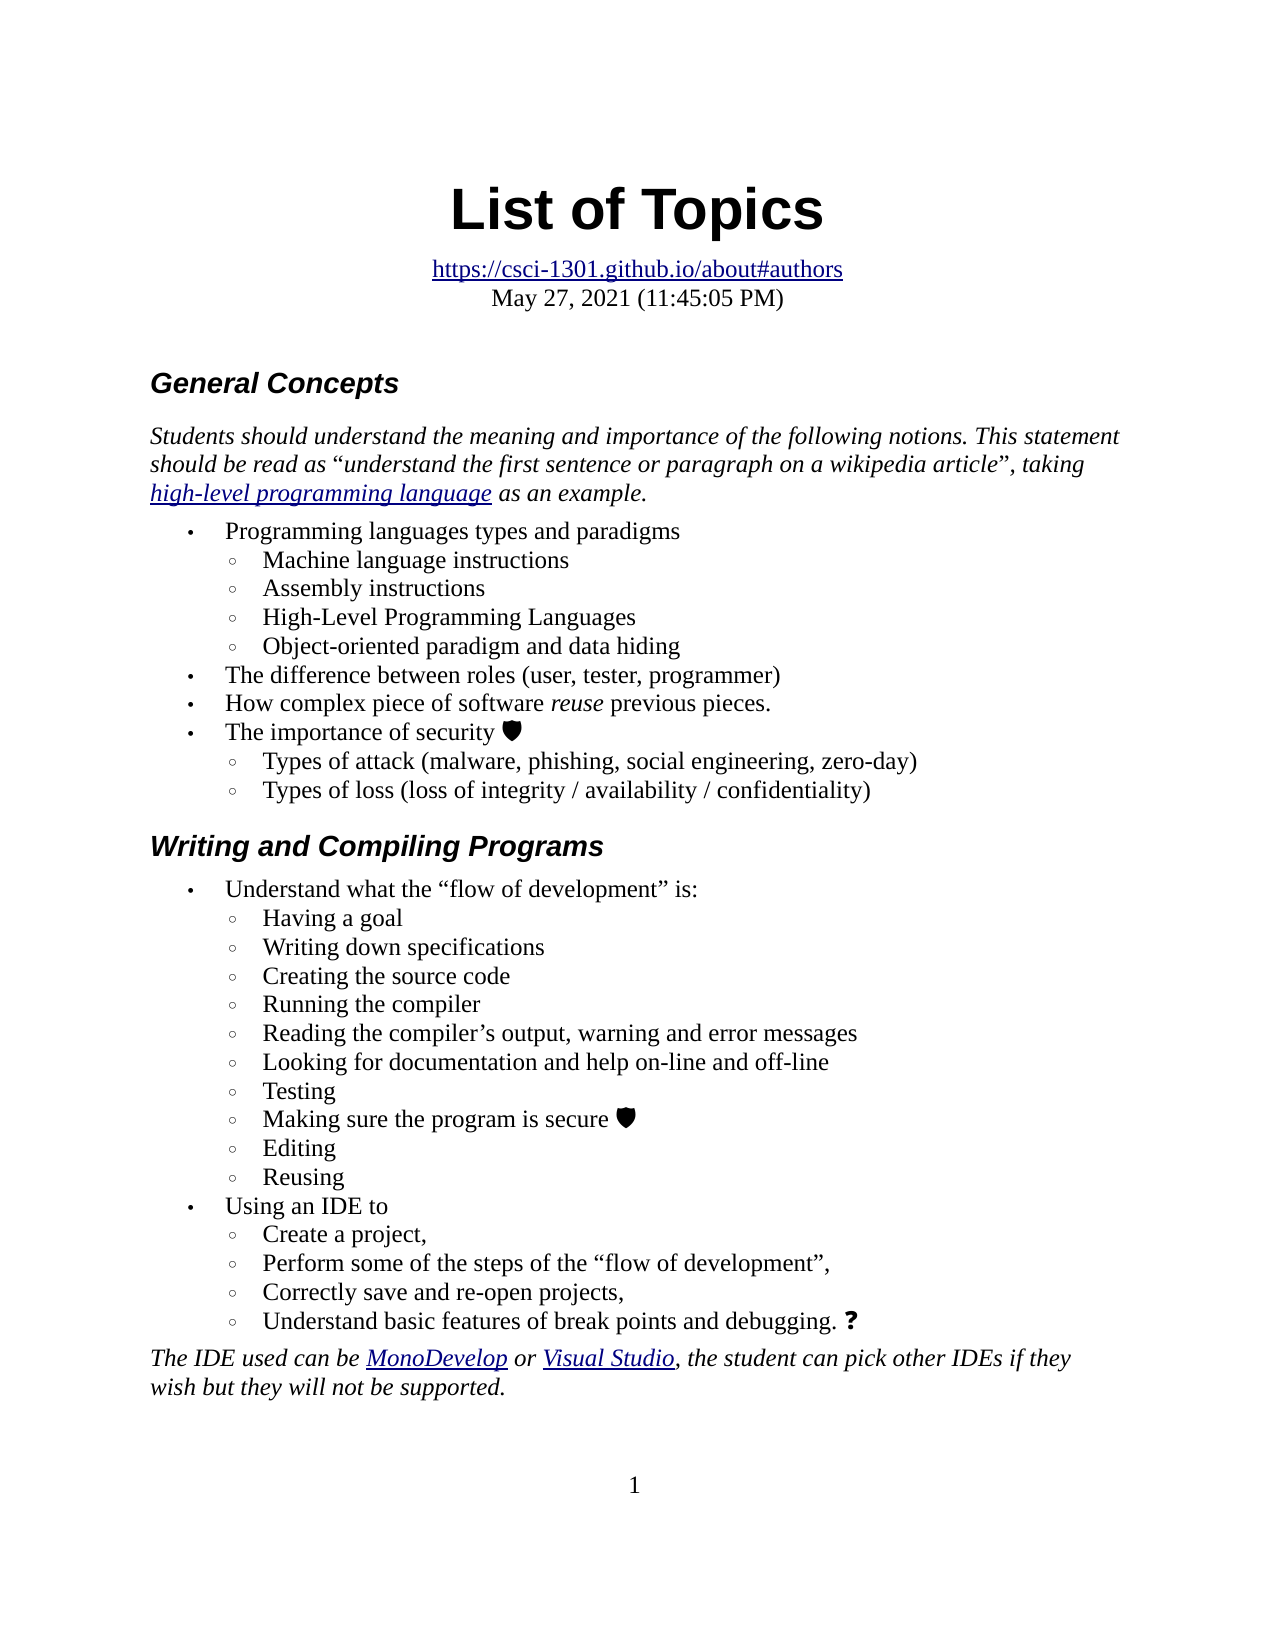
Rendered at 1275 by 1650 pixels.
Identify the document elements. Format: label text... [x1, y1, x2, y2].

list How complex piece of software reuse previous pieces. [187, 688, 1125, 717]
list Programming languages types and paradigms [187, 516, 1125, 545]
list Understand what the “flow of development” is: [187, 874, 1125, 903]
text https://csci-1301.github.io/about#authors [150, 254, 1125, 283]
list Looking for documentation and help on-line and off-line [225, 1047, 1125, 1076]
list Making sure the program is secure 🛡️ [225, 1104, 1125, 1133]
list Object-oriented paradigm and data hiding [225, 631, 1125, 660]
list Reading the compiler’s output, warning and error messages [225, 1018, 1125, 1047]
list Editing [225, 1133, 1125, 1162]
list Types of attack (malware, phishing, social engineering, zero-day) [225, 746, 1125, 775]
list Understand basic features of break points and debugging. ❓ [225, 1306, 1125, 1334]
list Testing [225, 1076, 1125, 1104]
list Types of loss (loss of integrity / availability / confidentiality) [225, 775, 1125, 803]
text May 27, 2021 (11:45:05 PM) [150, 283, 1125, 312]
list Using an IDE to [187, 1191, 1125, 1219]
list Reusing [225, 1162, 1125, 1191]
title List of Topics [150, 175, 1125, 242]
list Writing down specifications [225, 932, 1125, 961]
text Students should understand the meaning and importance of the following notions. This statement should be read as “understand the first sentence or paragraph on a wikipedia article”, taking high-level programming language as an example. [150, 421, 1125, 507]
list Machine language instructions [225, 545, 1125, 573]
list Assembly instructions [225, 573, 1125, 602]
list Running the compiler [225, 989, 1125, 1018]
list The importance of security 🛡️ [187, 717, 1125, 746]
list Perform some of the steps of the “flow of development”, [225, 1248, 1125, 1277]
list Creating the source code [225, 961, 1125, 989]
subtitle General Concepts [150, 366, 1125, 399]
subtitle Writing and Compiling Programs [150, 828, 1125, 862]
list Having a goal [225, 903, 1125, 932]
list High-Level Programming Languages [225, 602, 1125, 631]
list Correctly save and re-open projects, [225, 1277, 1125, 1306]
list Create a project, [225, 1219, 1125, 1248]
list The difference between roles (user, tester, programmer) [187, 660, 1125, 688]
text The IDE used can be MonoDevelop or Visual Studio, the student can pick other IDEs if they wish but they will not be supported. [150, 1343, 1125, 1401]
